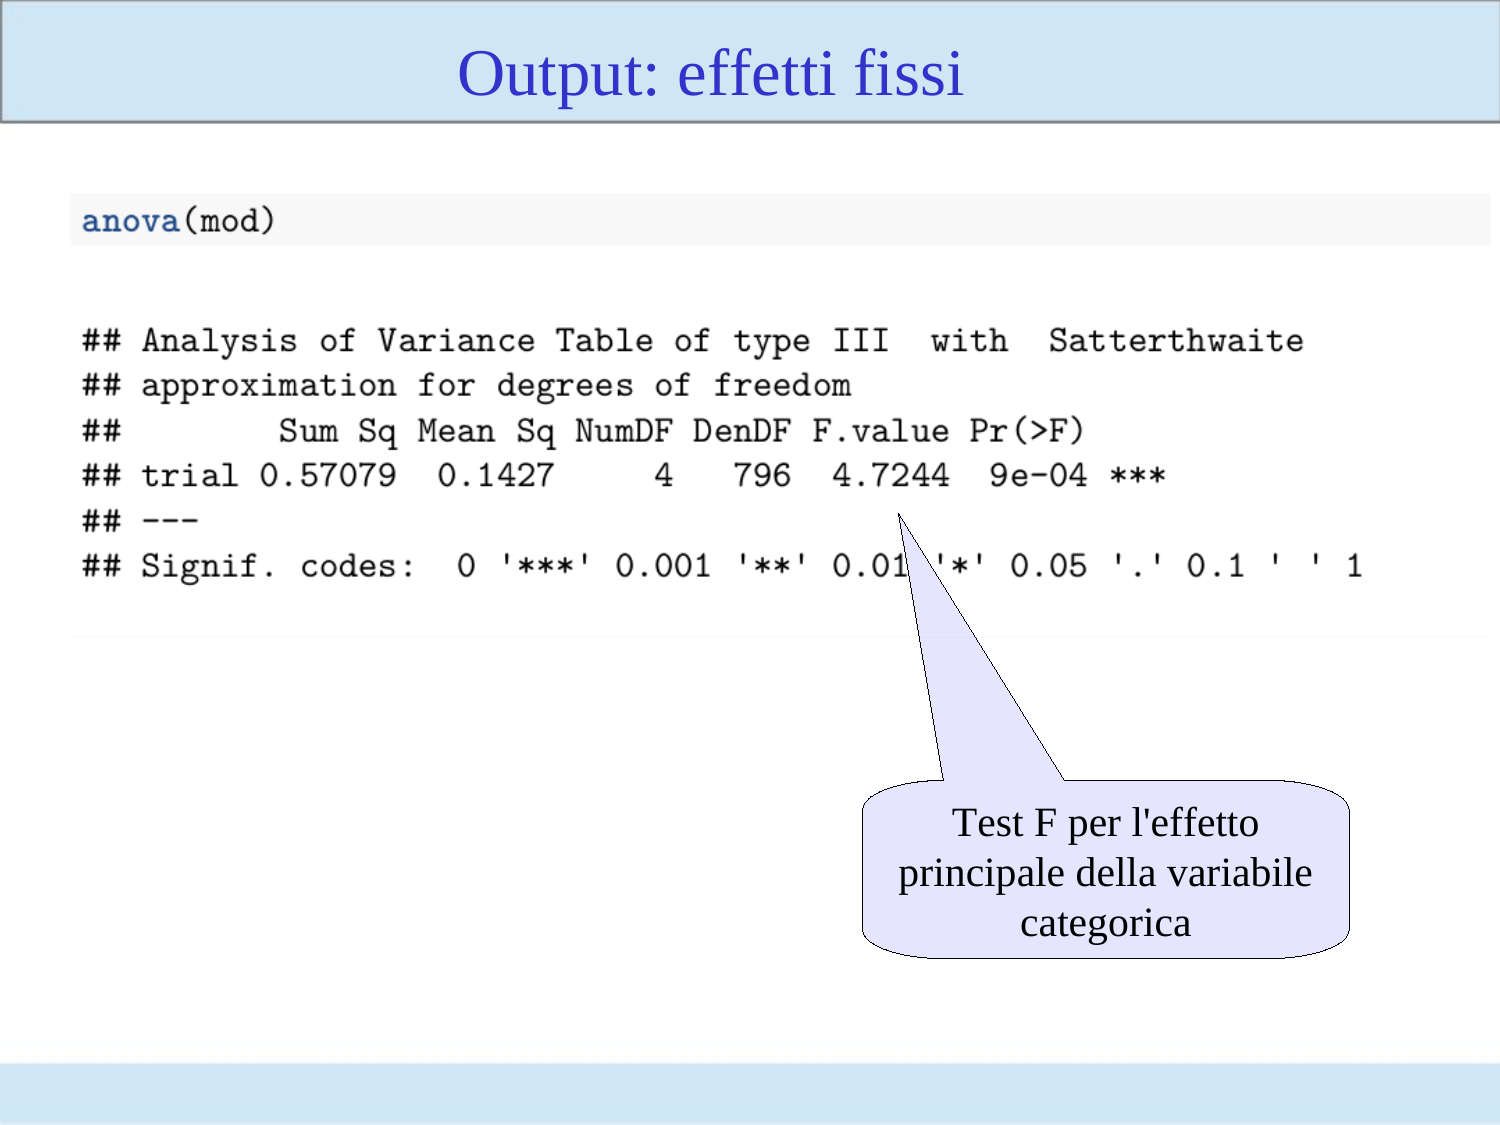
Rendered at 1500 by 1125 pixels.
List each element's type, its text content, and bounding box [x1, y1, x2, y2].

text_box Test F per l'effetto principale della variabile categorica [862, 513, 1350, 959]
picture [0, 0, 1500, 1125]
title Output: effetti fissi [230, 19, 1193, 120]
